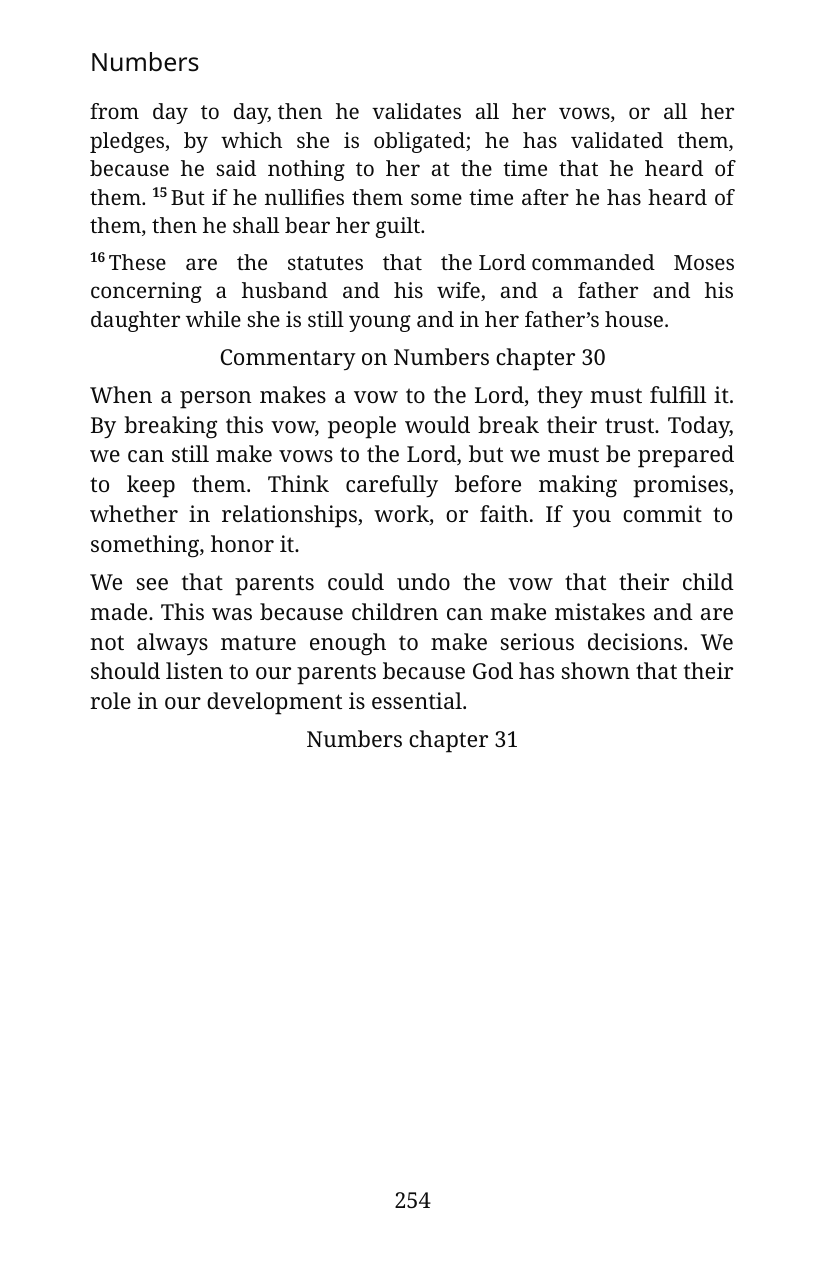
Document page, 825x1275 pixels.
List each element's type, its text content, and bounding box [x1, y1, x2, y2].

text from day to day, then he validates all her vows, or all her pledges, by which she is obligated; he has validated them, because he said nothing to her at the time that he heard of them. 15 But if he nullifies them some time after he has heard of them, then he shall bear her guilt. [90, 97, 735, 240]
text When a person makes a vow to the Lord, they must fulfill it. By breaking this vow, people would break their trust. Today, we can still make vows to the Lord, but we must be prepared to keep them. Think carefully before making promises, whether in relationships, work, or faith. If you commit to something, honor it. [90, 380, 735, 558]
text Commentary on Numbers chapter 30 [90, 342, 735, 371]
text Numbers chapter 31 [90, 724, 735, 754]
text We see that parents could undo the vow that their child made. This was because children can make mistakes and are not always mature enough to make serious decisions. We should listen to our parents because God has shown that their role in our development is essential. [90, 567, 735, 716]
text 16 These are the statutes that the Lord commanded Moses concerning a husband and his wife, and a father and his daughter while she is still young and in her father’s house. [90, 248, 735, 333]
